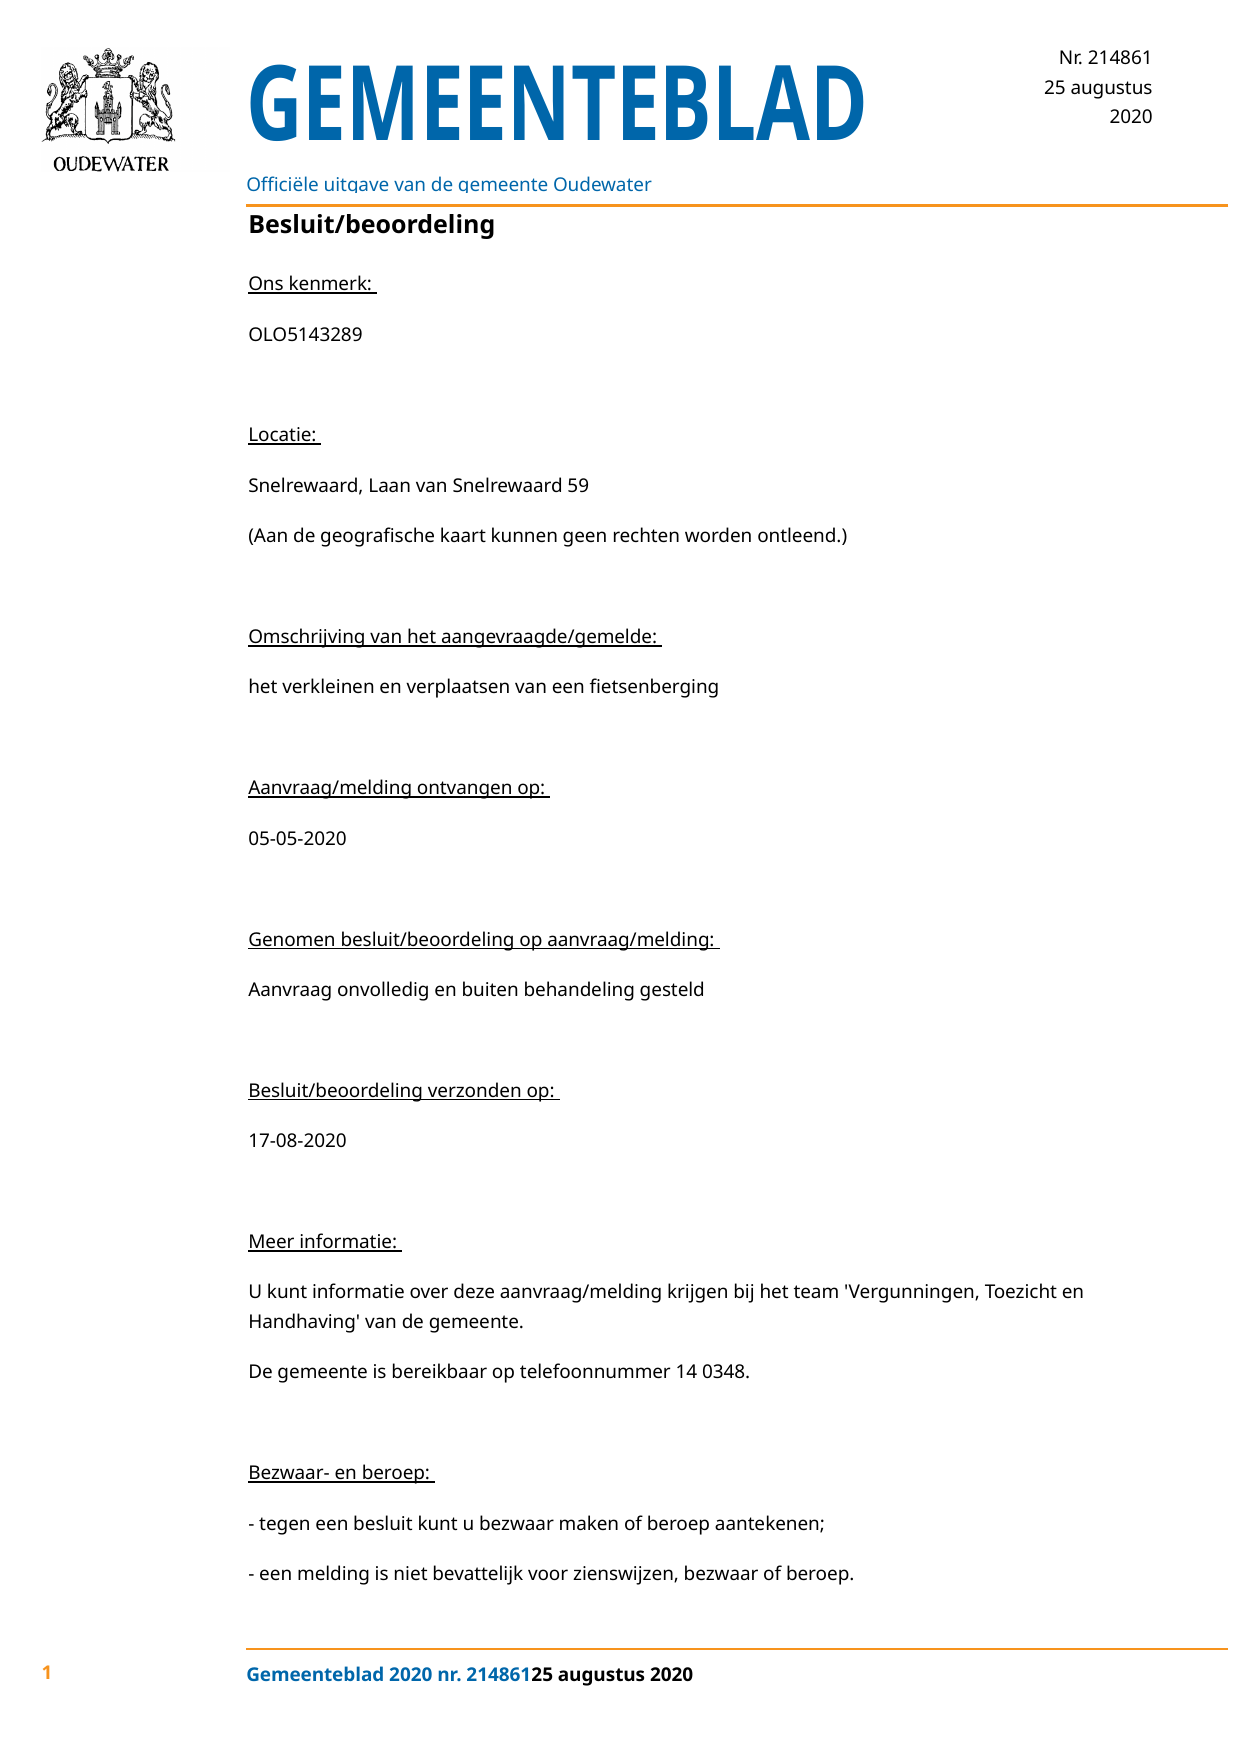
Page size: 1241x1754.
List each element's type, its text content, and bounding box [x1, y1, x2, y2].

text - een melding is niet bevattelijk voor zienswijzen, bezwaar of beroep. [248, 1560, 1152, 1586]
text Locatie: [248, 422, 1152, 447]
text OLO5143289 [248, 321, 1152, 346]
text Ons kenmerk: [248, 270, 1152, 296]
text Omschrijving van het aangevraagde/gemelde: [248, 623, 1152, 649]
text Aanvraag/melding ontvangen op: [248, 774, 1152, 800]
text U kunt informatie over deze aanvraag/melding krijgen bij het team 'Vergunningen, Toezicht en Handhaving' van de gemeente. [248, 1279, 1152, 1334]
text Meer informatie: [248, 1228, 1152, 1254]
text (Aan de geografische kaart kunnen geen rechten worden ontleend.) [248, 522, 1152, 548]
text Snelrewaard, Laan van Snelrewaard 59 [248, 472, 1152, 498]
text Besluit/beoordeling verzonden op: [248, 1077, 1152, 1103]
picture [41, 47, 231, 172]
text Besluit/beoordeling [248, 207, 1152, 241]
text het verkleinen en verplaatsen van een fietsenberging [248, 674, 1152, 699]
text Bezwaar- en beroep: [248, 1459, 1152, 1485]
text 17-08-2020 [248, 1127, 1152, 1153]
text 05-05-2020 [248, 825, 1152, 851]
text Aanvraag onvolledig en buiten behandeling gesteld [248, 976, 1152, 1002]
text De gemeente is bereikbaar op telefoonnummer 14 0348. [248, 1359, 1152, 1384]
text Genomen besluit/beoordeling op aanvraag/melding: [248, 926, 1152, 951]
text - tegen een besluit kunt u bezwaar maken of beroep aantekenen; [248, 1510, 1152, 1536]
